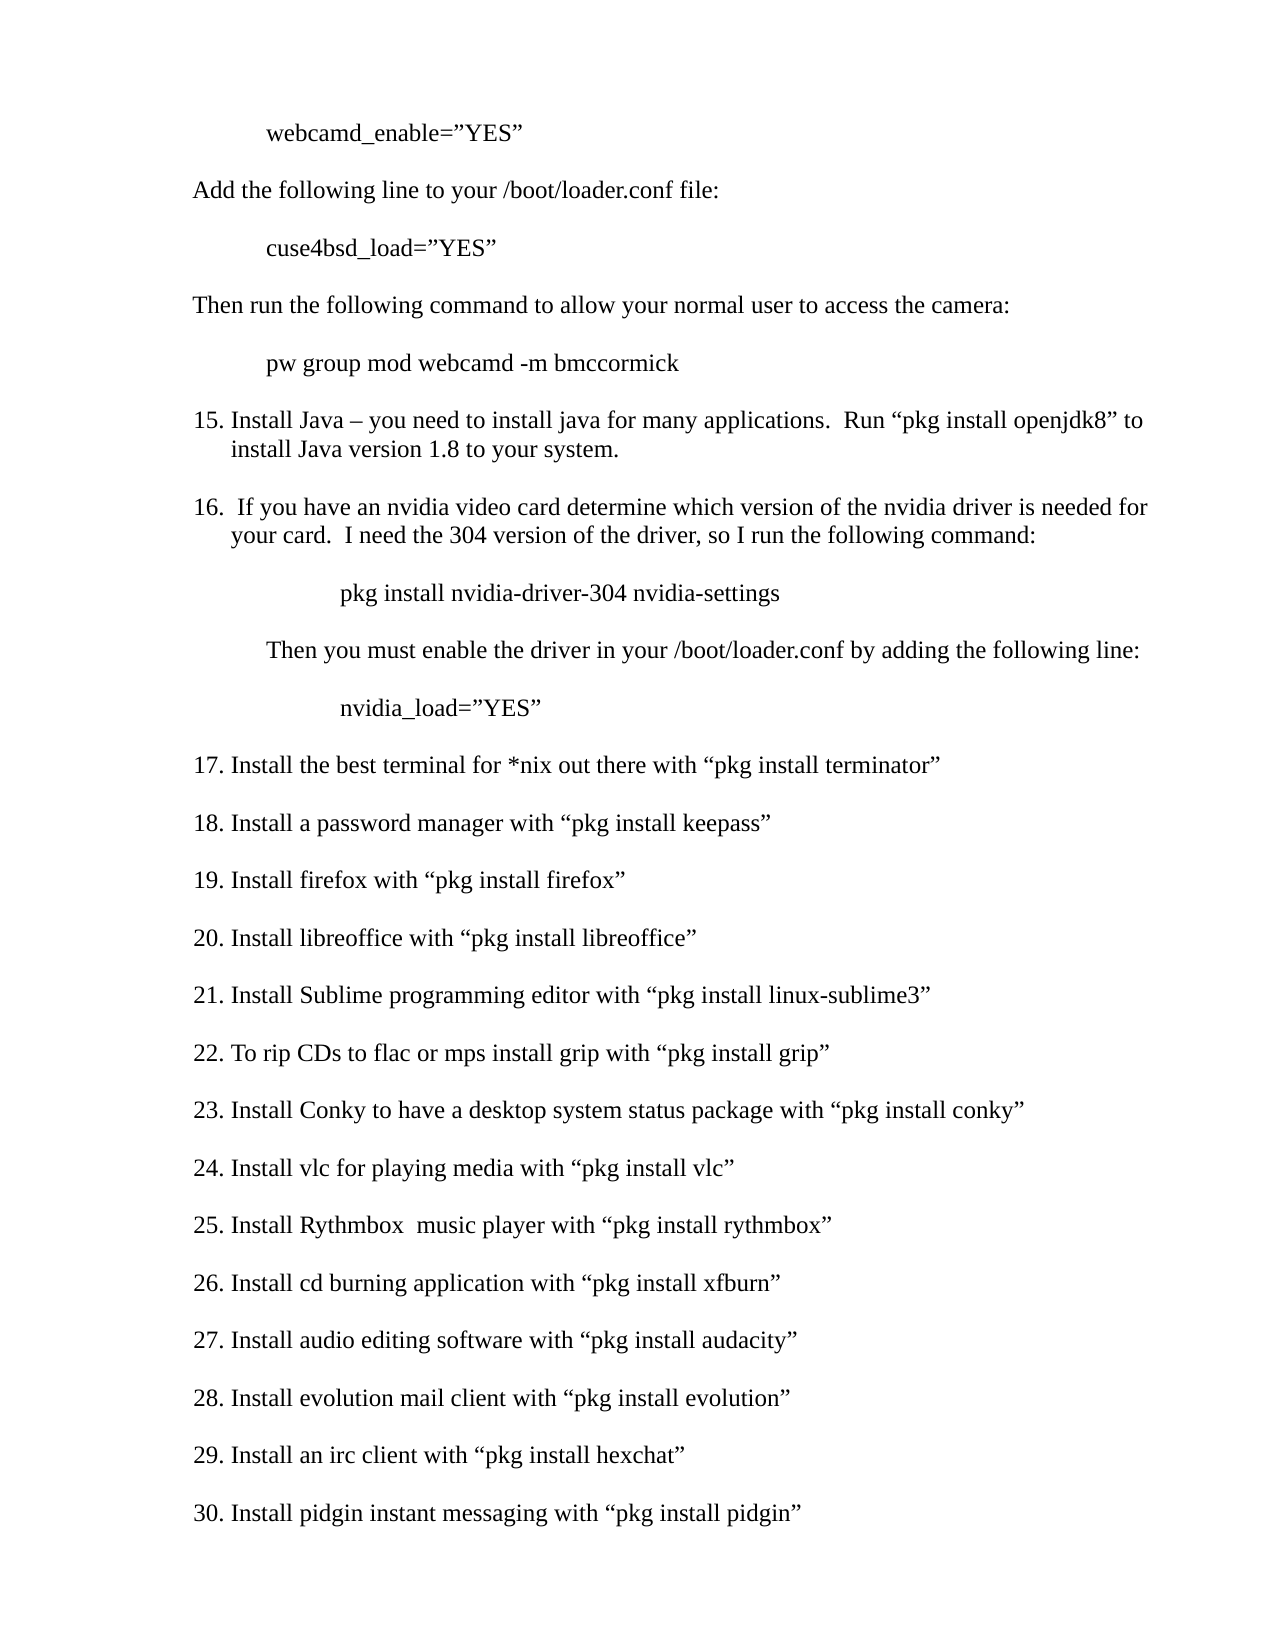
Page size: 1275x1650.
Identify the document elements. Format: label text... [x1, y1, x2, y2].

list Install pidgin instant messaging with “pkg install pidgin” [193, 1498, 1157, 1527]
list Install cd burning application with “pkg install xfburn” [193, 1268, 1157, 1297]
list Install libreoffice with “pkg install libreoffice” [193, 923, 1157, 952]
list Install the best terminal for *nix out there with “pkg install terminator” [193, 751, 1157, 779]
list To rip CDs to flac or mps install grip with “pkg install grip” [193, 1038, 1157, 1067]
text nvidia_load=”YES” [118, 693, 1157, 722]
list Install Sublime programming editor with “pkg install linux-sublime3” [193, 981, 1157, 1009]
list If you have an nvidia video card determine which version of the nvidia driver is needed for your card. I need the 304 version of the driver, so I run the following command: [193, 492, 1157, 549]
text Add the following line to your /boot/loader.conf file: [118, 176, 1157, 204]
list Install Java – you need to install java for many applications. Run “pkg install openjdk8” to install Java version 1.8 to your system. [193, 406, 1157, 463]
text webcamd_enable=”YES” [118, 118, 1157, 147]
text Then you must enable the driver in your /boot/loader.conf by adding the following line: [118, 636, 1157, 664]
list Install Rythmbox music player with “pkg install rythmbox” [193, 1211, 1157, 1239]
list Install Conky to have a desktop system status package with “pkg install conky” [193, 1096, 1157, 1124]
list Install firefox with “pkg install firefox” [193, 866, 1157, 894]
list Install audio editing software with “pkg install audacity” [193, 1326, 1157, 1354]
list Install an irc client with “pkg install hexchat” [193, 1441, 1157, 1469]
list Install a password manager with “pkg install keepass” [193, 808, 1157, 837]
list Install evolution mail client with “pkg install evolution” [193, 1383, 1157, 1412]
list Install vlc for playing media with “pkg install vlc” [193, 1153, 1157, 1182]
text cuse4bsd_load=”YES” [118, 233, 1157, 262]
text Then run the following command to allow your normal user to access the camera: [118, 291, 1157, 319]
text pw group mod webcamd -m bmccormick [118, 348, 1157, 377]
text pkg install nvidia-driver-304 nvidia-settings [118, 578, 1157, 607]
